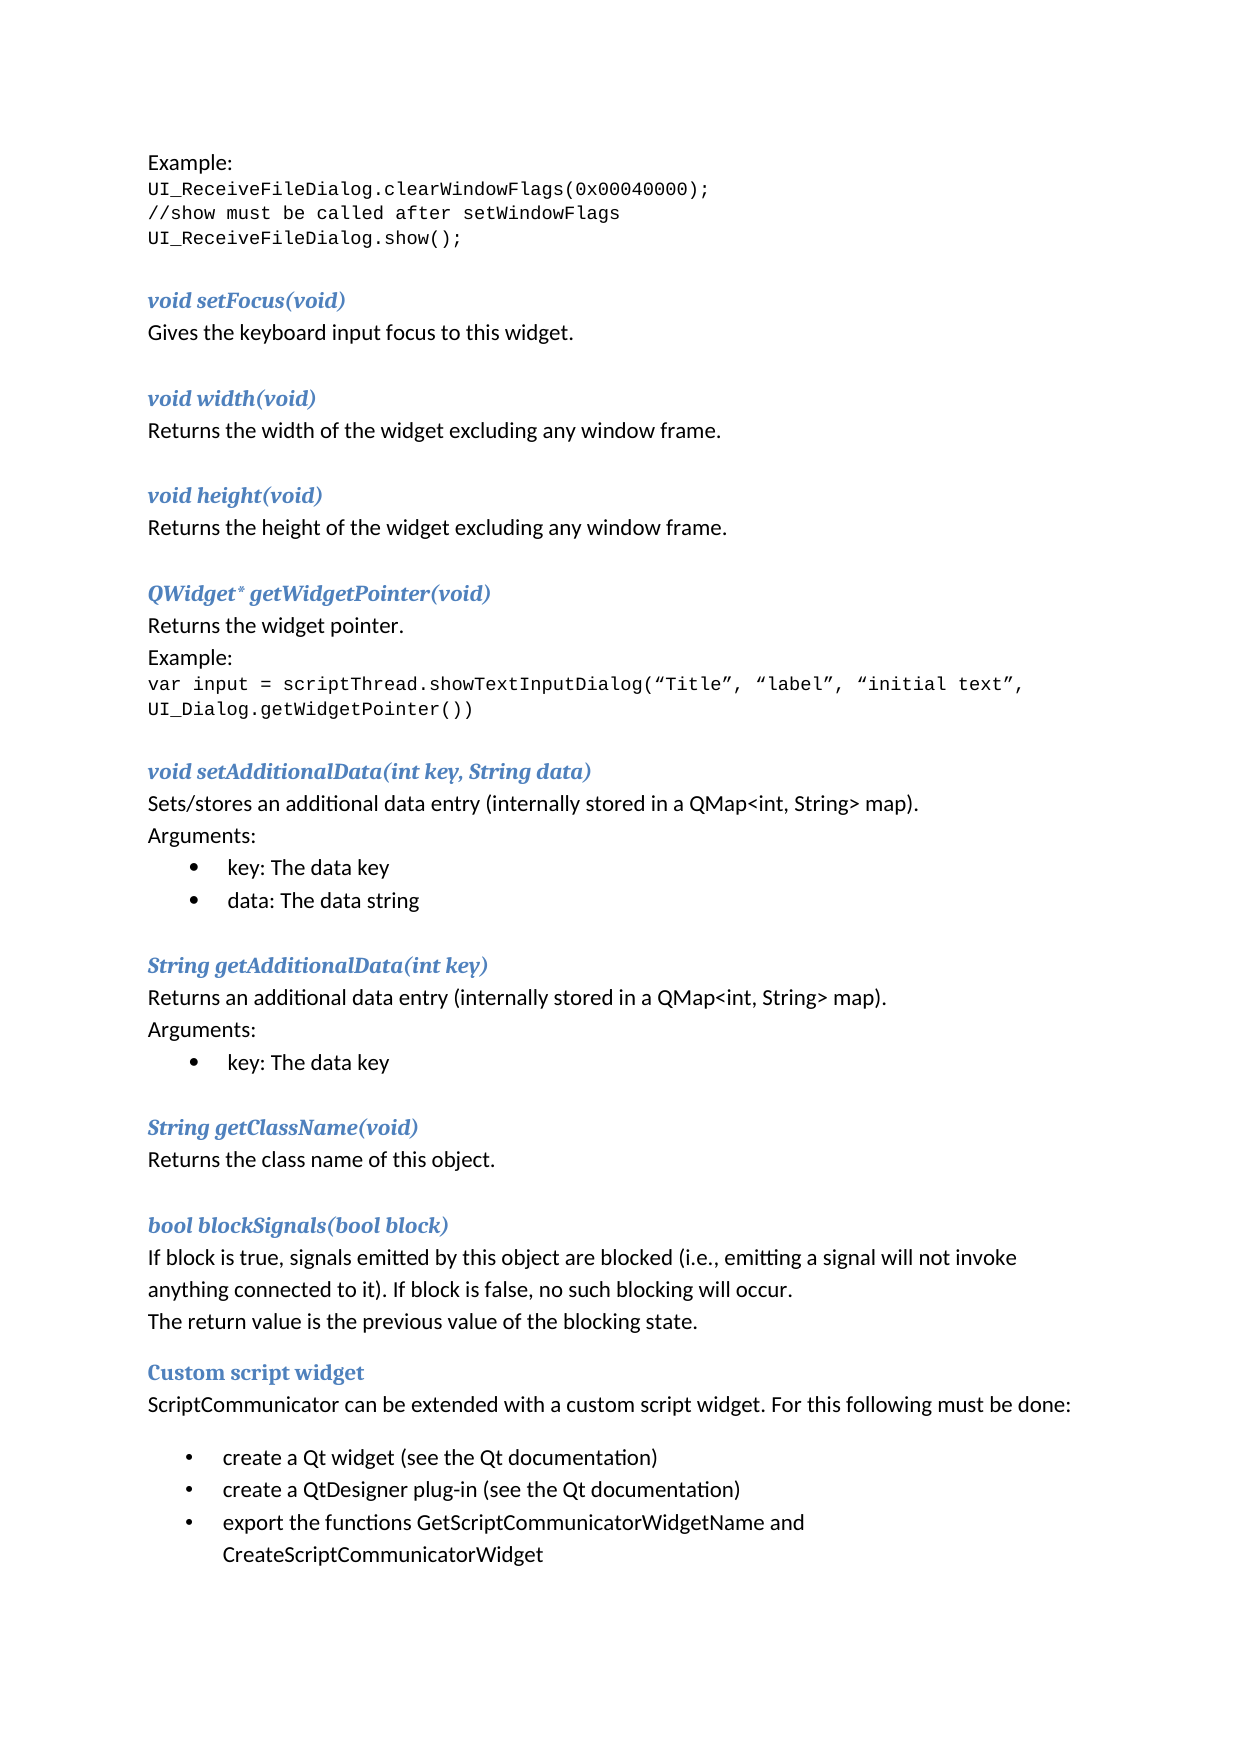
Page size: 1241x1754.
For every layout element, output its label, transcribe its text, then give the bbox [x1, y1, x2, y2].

text UI_ReceiveFileDialog.show(); [148, 228, 1093, 250]
text Example: [148, 148, 1093, 176]
list data: The data string [190, 886, 1093, 914]
subtitle void setAdditionalData(int key, String data) [148, 759, 1093, 785]
list export the functions GetScriptCommunicatorWidgetName and CreateScriptCommunicatorWidget [185, 1508, 1093, 1568]
text Example: [148, 643, 1093, 671]
text Arguments: [148, 1015, 1093, 1043]
text Arguments: [148, 821, 1093, 849]
list create a QtDesigner plug-in (see the Qt documentation) [185, 1475, 1093, 1503]
text If block is true, signals emitted by this object are blocked (i.e., emitting a signal will not invoke anything connected to it). If block is false, no such blocking will occur. [148, 1243, 1093, 1303]
text UI_ReceiveFileDialog.clearWindowFlags(0x00040000); [148, 180, 1093, 201]
subtitle Custom script widget [148, 1360, 1093, 1386]
subtitle void height(void) [148, 483, 1093, 509]
text Returns the class name of this object. [148, 1145, 1093, 1173]
text Returns an additional data entry (internally stored in a QMap<int, String> map). [148, 983, 1093, 1011]
subtitle QWidget* getWidgetPointer(void) [148, 581, 1093, 607]
text ScriptCommunicator can be extended with a custom script widget. For this following must be done: [148, 1390, 1093, 1418]
text Sets/stores an additional data entry (internally stored in a QMap<int, String> map). [148, 789, 1093, 817]
text //show must be called after setWindowFlags [148, 204, 1093, 225]
text The return value is the previous value of the blocking state. [148, 1307, 1093, 1335]
subtitle String getClassName(void) [148, 1115, 1093, 1141]
text Returns the width of the widget excluding any window frame. [148, 416, 1093, 444]
text Gives the keyboard input focus to this widget. [148, 318, 1093, 346]
subtitle String getAdditionalData(int key) [148, 953, 1093, 979]
text Returns the height of the widget excluding any window frame. [148, 513, 1093, 541]
list key: The data key [190, 1048, 1093, 1076]
subtitle void setFocus(void) [148, 288, 1093, 314]
text var input = scriptThread.showTextInputDialog(“Title”, “label”, “initial text”, UI_Dialog.getWidgetPointer()) [148, 675, 1093, 721]
subtitle void width(void) [148, 386, 1093, 412]
list key: The data key [190, 853, 1093, 882]
subtitle bool blockSignals(bool block) [148, 1212, 1093, 1239]
text Returns the widget pointer. [148, 611, 1093, 639]
list create a Qt widget (see the Qt documentation) [185, 1443, 1093, 1471]
